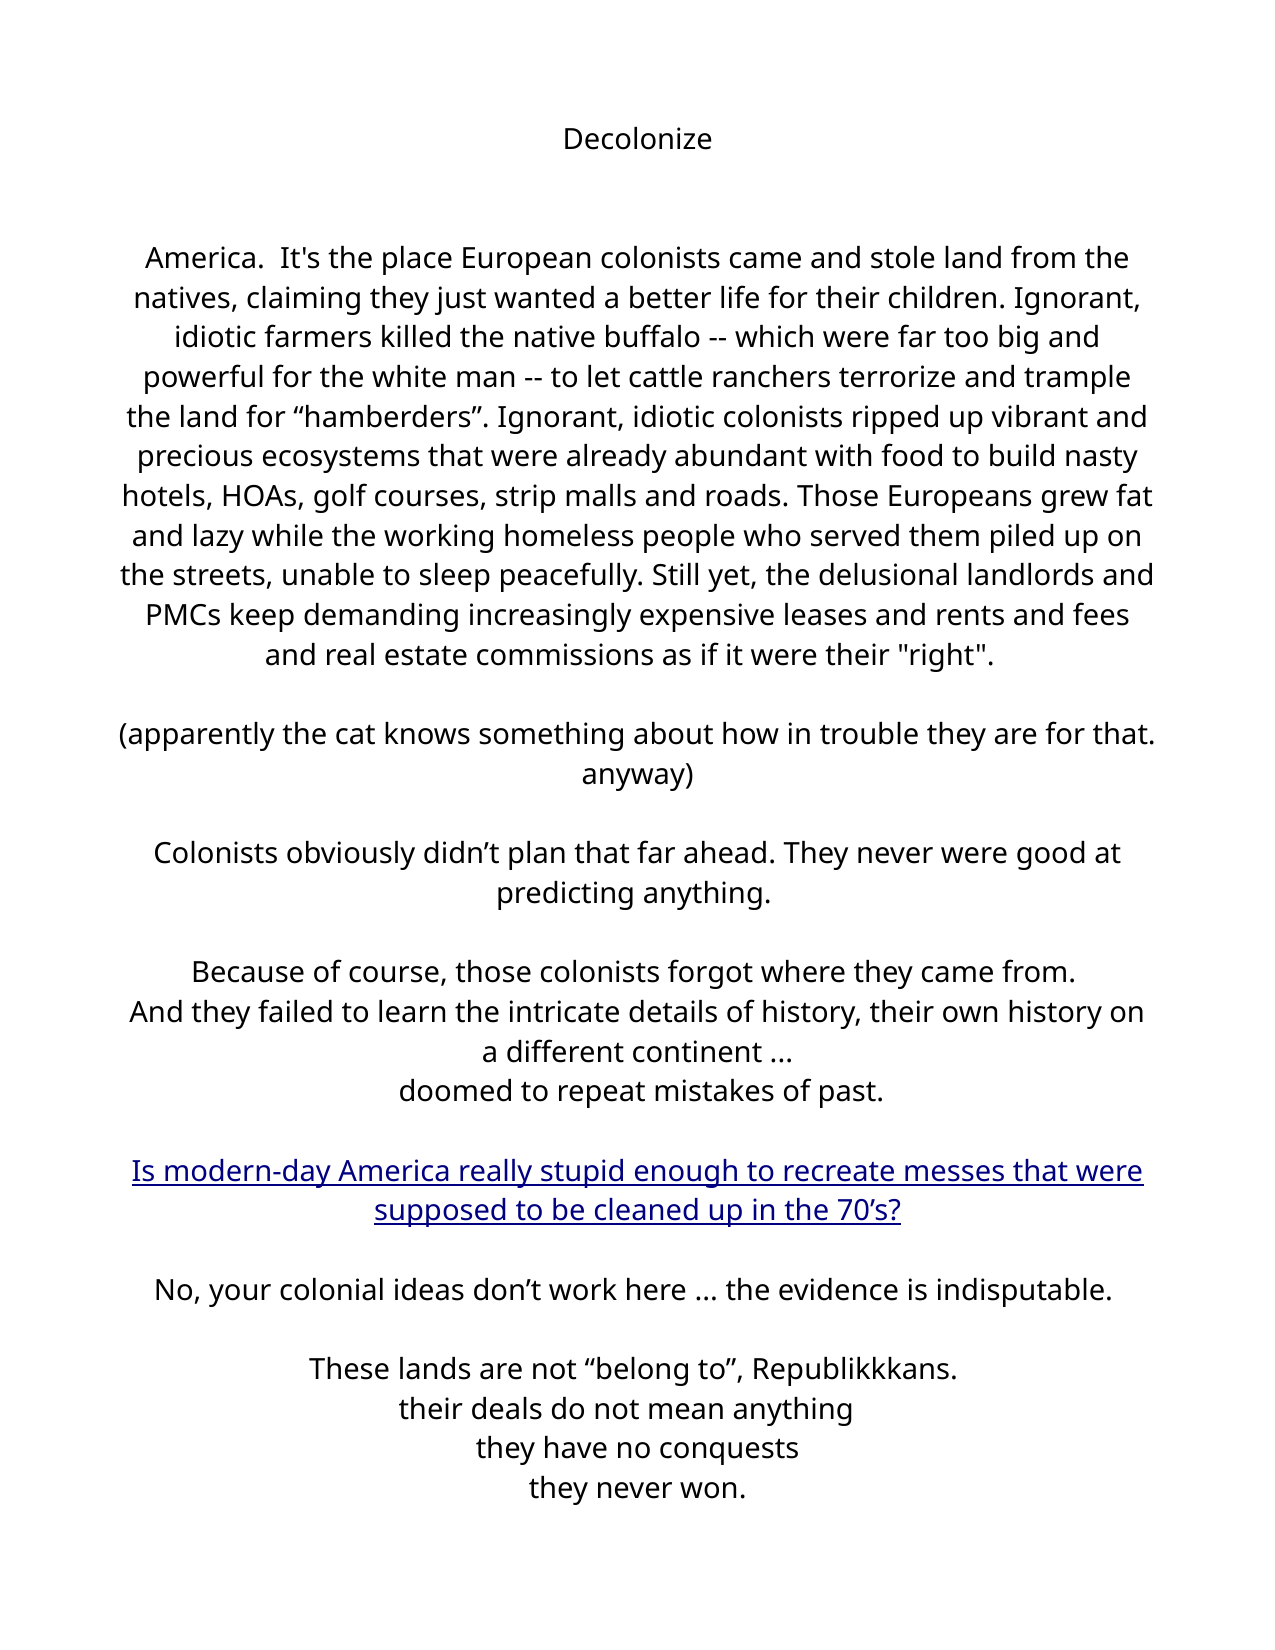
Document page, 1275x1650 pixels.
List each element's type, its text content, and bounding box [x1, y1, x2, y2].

text they never won. [118, 1467, 1157, 1507]
text Decolonize [118, 118, 1157, 158]
text doomed to repeat mistakes of past. [118, 1071, 1157, 1110]
text No, your colonial ideas don’t work here ... the evidence is indisputable. [118, 1269, 1157, 1309]
text (apparently the cat knows something about how in trouble they are for that. anyway) [118, 713, 1157, 793]
text their deals do not mean anything [118, 1388, 1157, 1428]
text they have no conquests [118, 1428, 1157, 1467]
text America. It's the place European colonists came and stole land from the natives, claiming they just wanted a better life for their children. Ignorant, idiotic farmers killed the native buffalo -- which were far too big and powerful for the white man -- to let cattle ranchers terrorize and trample the land for “hamberders”. Ignorant, idiotic colonists ripped up vibrant and precious ecosystems that were already abundant with food to build nasty hotels, HOAs, golf courses, strip malls and roads. Those Europeans grew fat and lazy while the working homeless people who served them piled up on the streets, unable to sleep peacefully. Still yet, the delusional landlords and PMCs keep demanding increasingly expensive leases and rents and fees and real estate commissions as if it were their "right". [118, 237, 1157, 674]
text Because of course, those colonists forgot where they came from. [118, 952, 1157, 991]
text Is modern-day America really stupid enough to recreate messes that were supposed to be cleaned up in the 70’s? [118, 1150, 1157, 1229]
text And they failed to learn the intricate details of history, their own history on a different continent ... [118, 991, 1157, 1071]
text These lands are not “belong to”, Republikkkans. [118, 1348, 1157, 1388]
text Colonists obviously didn’t plan that far ahead. They never were good at predicting anything. [118, 832, 1157, 912]
